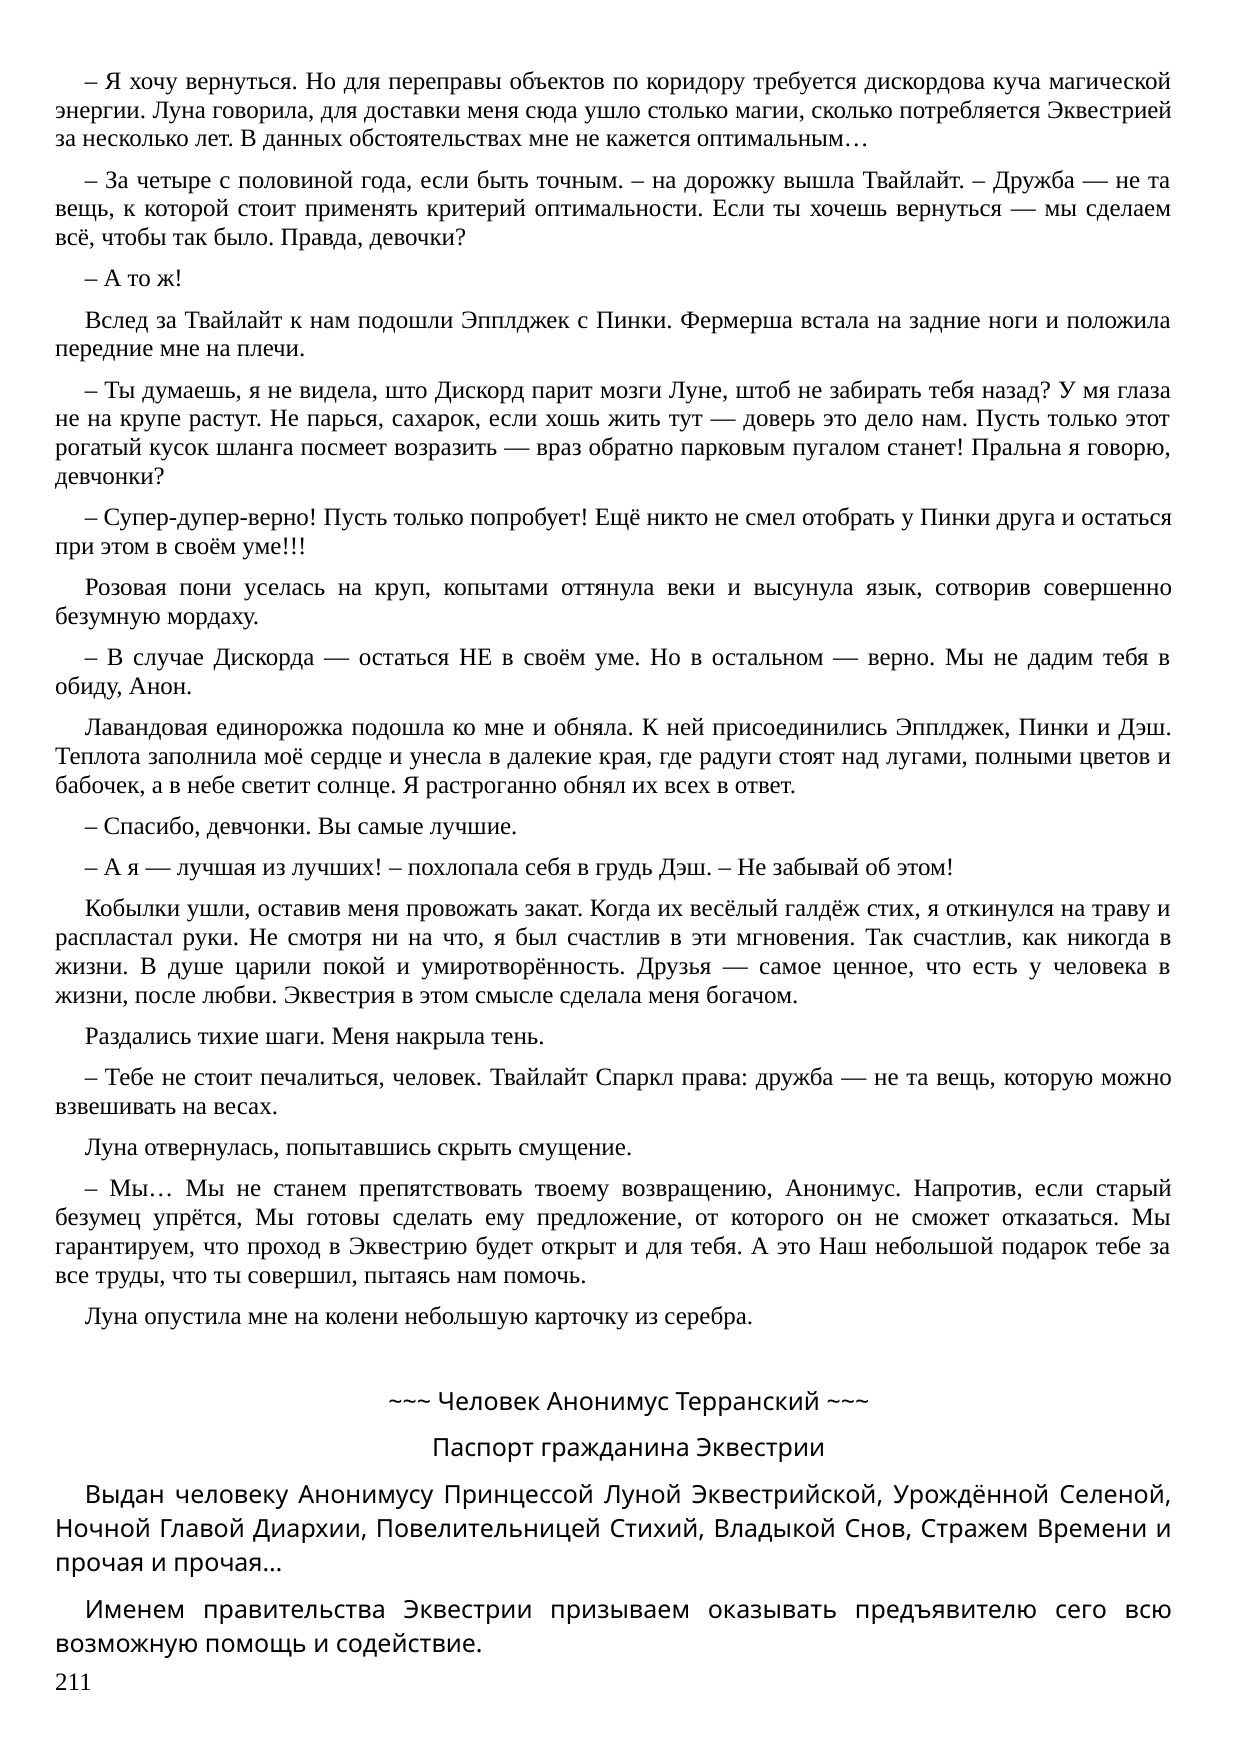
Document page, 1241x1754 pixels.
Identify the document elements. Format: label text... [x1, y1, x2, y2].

text – Супер-дупер-верно! Пусть только попробует! Ещё никто не смел отобрать у Пинки друга и остаться при этом в своём уме!!! [55, 502, 1173, 560]
text – А то ж! [55, 263, 1173, 292]
text Выдан человеку Анонимусу Принцессой Луной Эквестрийской, Урождённой Селеной, Ночной Главой Диархии, Повелительницей Стихий, Владыкой Снов, Стражем Времени и прочая и прочая… [55, 1477, 1173, 1579]
text – Я хочу вернуться. Но для переправы объектов по коридору требуется дискордова куча магической энергии. Луна говорила, для доставки меня сюда ушло столько магии, сколько потребляется Эквестрией за несколько лет. В данных обстоятельствах мне не кажется оптимальным… [55, 66, 1173, 152]
text – Мы… Мы не станем препятствовать твоему возвращению, Анонимус. Напротив, если старый безумец упрётся, Мы готовы сделать ему предложение, от которого он не сможет отказаться. Мы гарантируем, что проход в Эквестрию будет открыт и для тебя. А это Наш небольшой подарок тебе за все труды, что ты совершил, пытаясь нам помочь. [55, 1173, 1173, 1288]
text – А я — лучшая из лучших! – похлопала себя в грудь Дэш. – Не забывай об этом! [55, 852, 1173, 881]
text – Спасибо, девчонки. Вы самые лучшие. [55, 811, 1173, 840]
text ~~~ Человек Анонимус Терранский ~~~ [55, 1383, 1173, 1418]
text Луна отвернулась, попытавшись скрыть смущение. [55, 1132, 1173, 1161]
text – Ты думаешь, я не видела, што Дискорд парит мозги Луне, штоб не забирать тебя назад? У мя глаза не на крупе растут. Не парься, сахарок, если хошь жить тут — доверь это дело нам. Пусть только этот рогатый кусок шланга посмеет возразить — враз обратно парковым пугалом станет! Пральна я говорю, девчонки? [55, 375, 1173, 490]
text Именем правительства Эквестрии призываем оказывать предъявителю сего всю возможную помощь и содействие. [55, 1591, 1173, 1659]
text – Тебе не стоит печалиться, человек. Твайлайт Спаркл права: дружба — не та вещь, которую можно взвешивать на весах. [55, 1062, 1173, 1120]
text Вслед за Твайлайт к нам подошли Эпплджек с Пинки. Фермерша встала на задние ноги и положила передние мне на плечи. [55, 305, 1173, 362]
text Кобылки ушли, оставив меня провожать закат. Когда их весёлый галдёж стих, я откинулся на траву и распластал руки. Не смотря ни на что, я был счастлив в эти мгновения. Так счастлив, как никогда в жизни. В душе царили покой и умиротворённость. Друзья — самое ценное, что есть у человека в жизни, после любви. Эквестрия в этом смысле сделала меня богачом. [55, 893, 1173, 1008]
text – В случае Дискорда — остаться НЕ в своём уме. Но в остальном — верно. Мы не дадим тебя в обиду, Анон. [55, 642, 1173, 700]
text Розовая пони уселась на круп, копытами оттянула веки и высунула язык, сотворив совершенно безумную мордаху. [55, 572, 1173, 630]
text Лавандовая единорожка подошла ко мне и обняла. К ней присоединились Эпплджек, Пинки и Дэш. Теплота заполнила моё сердце и унесла в далекие края, где радуги стоят над лугами, полными цветов и бабочек, а в небе светит солнце. Я растроганно обнял их всех в ответ. [55, 712, 1173, 798]
text – За четыре с половиной года, если быть точным. – на дорожку вышла Твайлайт. – Дружба — не та вещь, к которой стоит применять критерий оптимальности. Если ты хочешь вернуться — мы сделаем всё, чтобы так было. Правда, девочки? [55, 165, 1173, 251]
text Луна опустила мне на колени небольшую карточку из серебра. [55, 1301, 1173, 1330]
text Раздались тихие шаги. Меня накрыла тень. [55, 1021, 1173, 1050]
text Паспорт гражданина Эквестрии [55, 1430, 1173, 1464]
